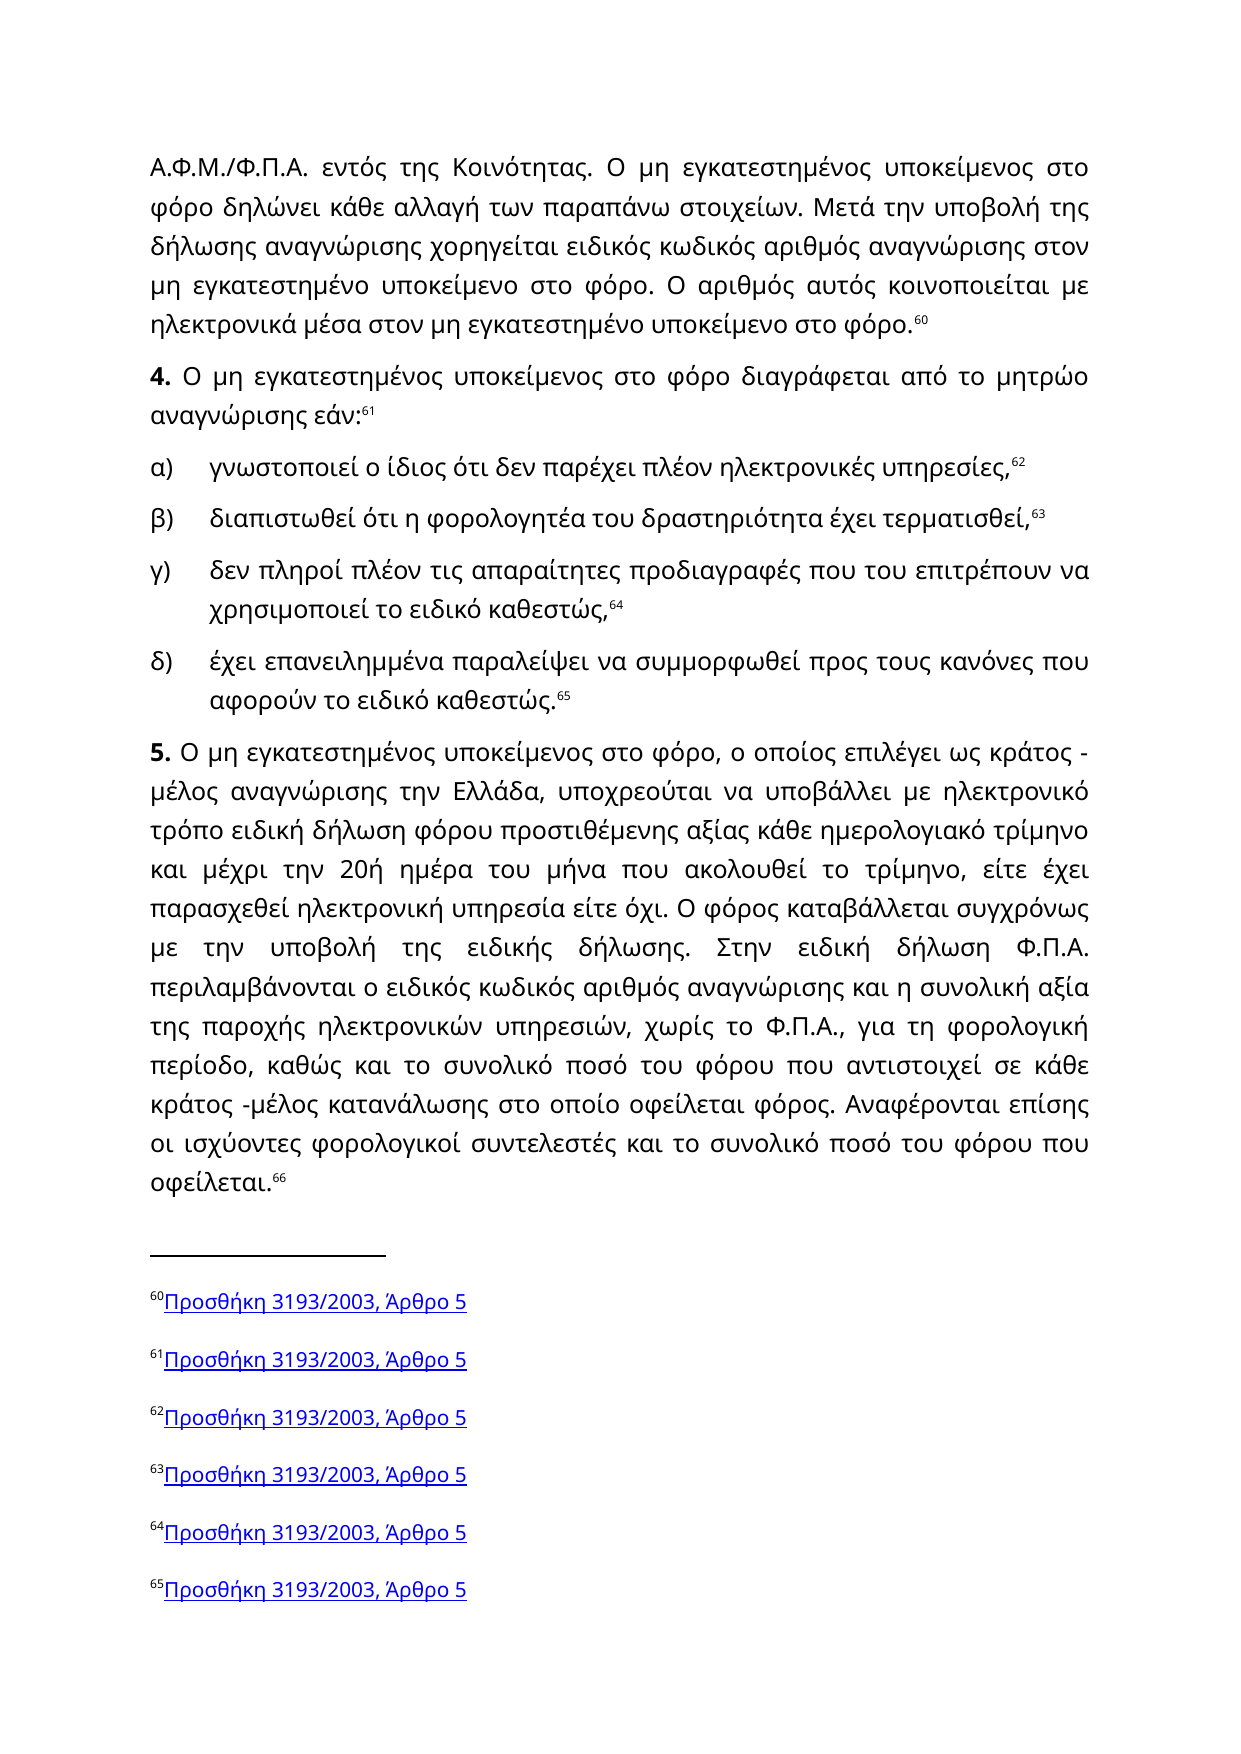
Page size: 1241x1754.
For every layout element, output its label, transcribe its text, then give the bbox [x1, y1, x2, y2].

text Προσθήκη 3193/2003, Άρθρο 5 [150, 1345, 1090, 1373]
text Προσθήκη 3193/2003, Άρθρο 5 [150, 1576, 1090, 1604]
text Προσθήκη 3193/2003, Άρθρο 5 [150, 1403, 1090, 1431]
text Προσθήκη 3193/2003, Άρθρο 5 [150, 1518, 1090, 1546]
text 5. Ο μη εγκατεστημένος υποκείμενος στο φόρο, ο οποίος επιλέγει ως κράτος -μέλος αναγνώρισης την Ελλάδα, υποχρεούται να υποβάλλει με ηλεκτρονικό τρόπο ειδική δήλωση φόρου προστιθέμενης αξίας κάθε ημερολογιακό τρίμηνο και μέχρι την 20ή ημέρα του μήνα που ακολουθεί το τρίμηνο, είτε έχει παρασχεθεί ηλεκτρονική υπηρεσία είτε όχι. Ο φόρος καταβάλλεται συγχρόνως με την υποβολή της ειδικής δήλωσης. Στην ειδική δήλωση Φ.Π.Α. περιλαμβάνονται ο ειδικός κωδικός αριθμός αναγνώρισης και η συνολική αξία της παροχής ηλεκτρονικών υπηρεσιών, χωρίς το Φ.Π.Α., για τη φορολογική περίοδο, καθώς και το συνολικό ποσό του φόρου που αντιστοιχεί σε κάθε κράτος -μέλος κατανάλωσης στο οποίο οφείλεται φόρος. Αναφέρονται επίσης οι ισχύοντες φορολογικοί συντελεστές και το συνολικό ποσό του φόρου που οφείλεται. [150, 734, 1090, 1199]
list α) γνωστοποιεί ο ίδιος ότι δεν παρέχει πλέον ηλεκτρονικές υπηρεσίες, [150, 449, 1090, 483]
list β) διαπιστωθεί ότι η φορολογητέα του δραστηριότητα έχει τερματισθεί, [150, 501, 1090, 535]
text Προσθήκη 3193/2003, Άρθρο 5 [150, 1460, 1090, 1489]
list γ) δεν πληροί πλέον τις απαραίτητες προδιαγραφές που του επιτρέπουν να χρησιμοποιεί το ειδικό καθεστώς, [150, 552, 1090, 626]
text Α.Φ.Μ./Φ.Π.Α. εντός της Κοινότητας. Ο μη εγκατεστημένος υποκείμενος στο φόρο δηλώνει κάθε αλλαγή των παραπάνω στοιχείων. Μετά την υποβολή της δήλωσης αναγνώρισης χορηγείται ειδικός κωδικός αριθμός αναγνώρισης στον μη εγκατεστημένο υποκείμενο στο φόρο. Ο αριθμός αυτός κοινοποιείται με ηλεκτρονικά μέσα στον μη εγκατεστημένο υποκείμενο στο φόρο. [150, 150, 1090, 341]
text Προσθήκη 3193/2003, Άρθρο 5 [150, 1287, 1090, 1316]
text 4. Ο μη εγκατεστημένος υποκείμενος στο φόρο διαγράφεται από το μητρώο αναγνώρισης εάν: [150, 358, 1090, 432]
list δ) έχει επανειλημμένα παραλείψει να συμμορφωθεί προς τους κανόνες που αφορούν το ειδικό καθεστώς. [150, 643, 1090, 717]
